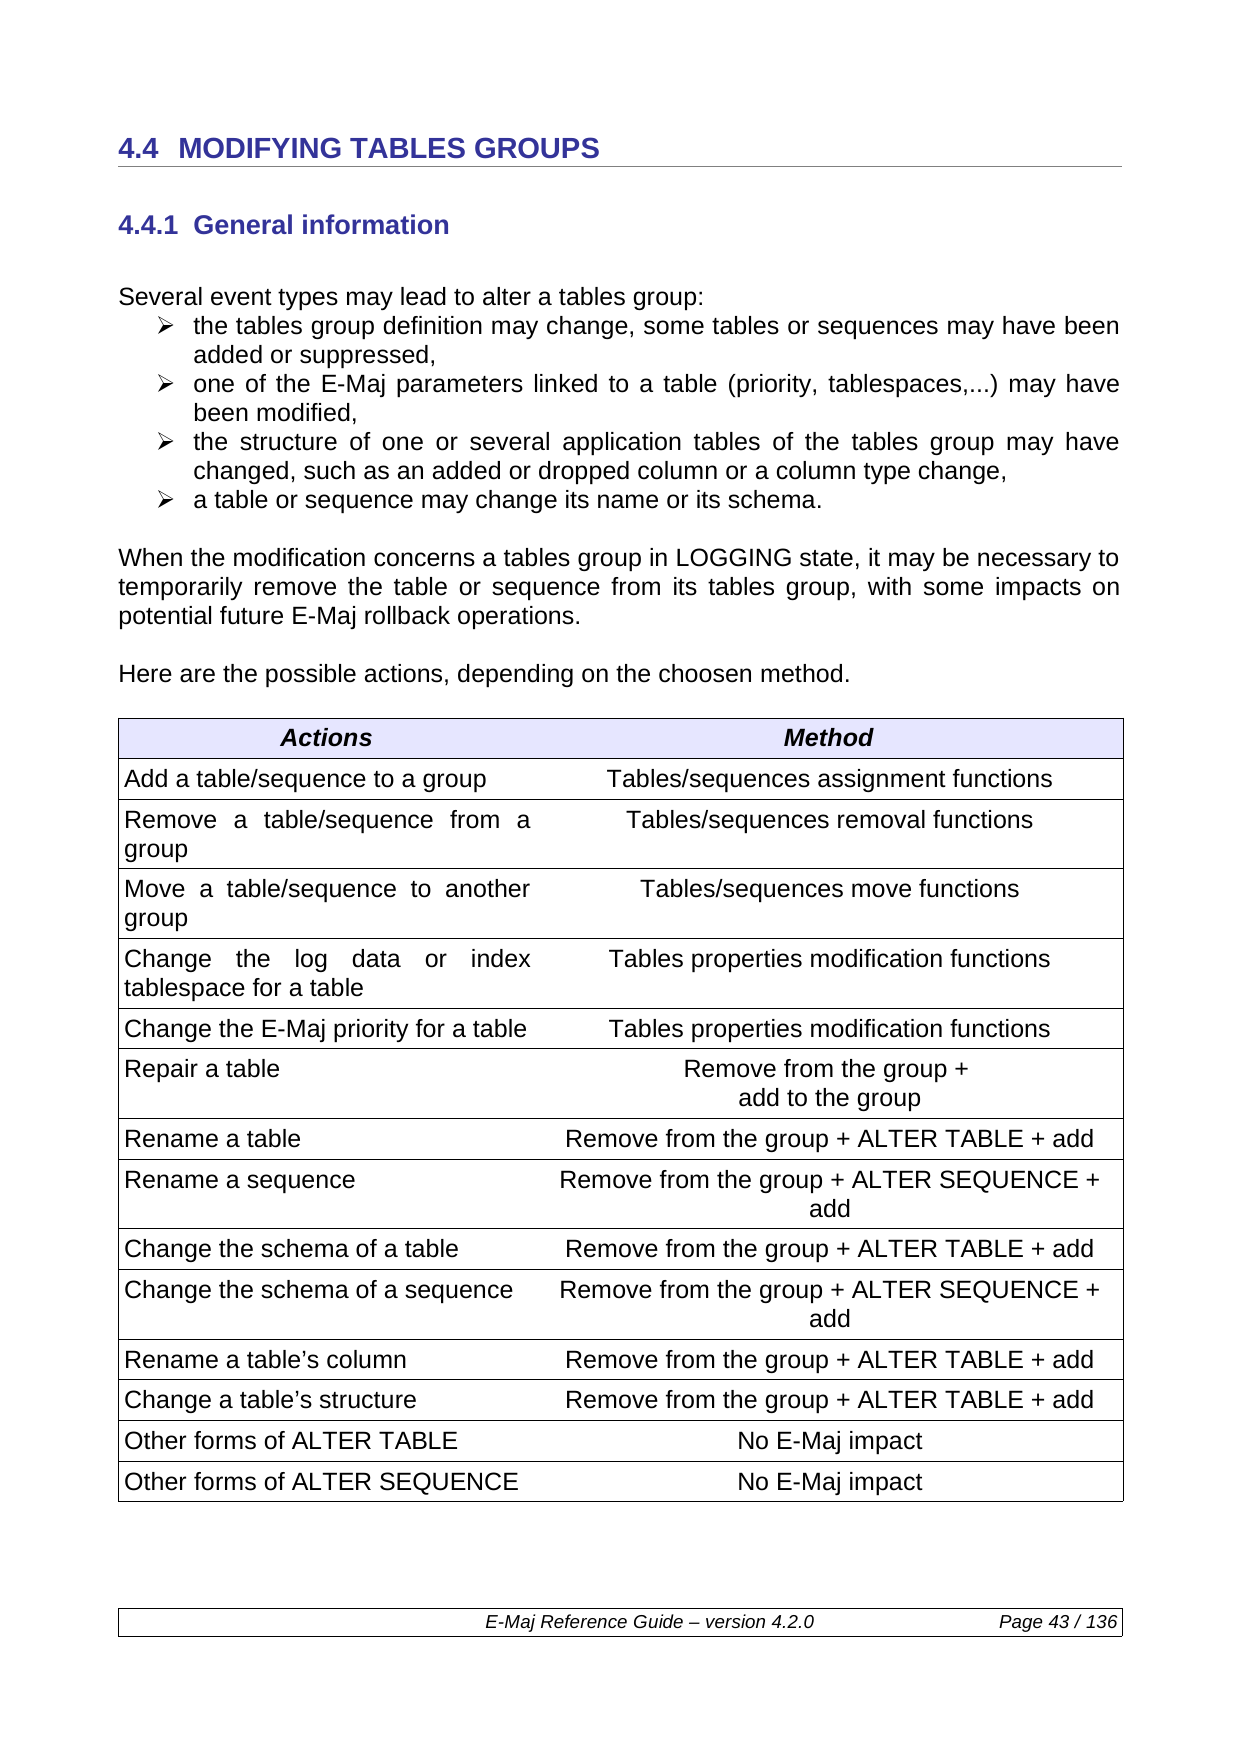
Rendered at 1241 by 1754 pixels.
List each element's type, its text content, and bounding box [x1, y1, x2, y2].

text When the modification concerns a tables group in LOGGING state, it may be necessary to temporarily remove the table or sequence from its tables group, with some impacts on potential future E-Maj rollback operations. [118, 543, 1122, 630]
subtitle Modifying tables groups [118, 131, 1122, 166]
table_cell Change the schema of a sequence [119, 1270, 537, 1339]
subtitle General information [118, 209, 1122, 240]
table_cell Remove a table/sequence from a group [119, 800, 537, 868]
text Here are the possible actions, depending on the choosen method. [118, 659, 1122, 688]
table_cell Change the E-Maj priority for a table [119, 1009, 537, 1048]
list one of the E-Maj parameters linked to a table (priority, tablespaces,...) may have been modified, [156, 369, 1122, 427]
table_cell Other forms of ALTER SEQUENCE [119, 1462, 537, 1501]
table_cell Change the schema of a table [119, 1229, 537, 1269]
table_cell Tables/sequences move functions [537, 869, 1123, 938]
table_header Actions [119, 719, 537, 758]
table_cell Repair a table [119, 1049, 537, 1118]
list the tables group definition may change, some tables or sequences may have been added or suppressed, [156, 311, 1122, 369]
table_cell Other forms of ALTER TABLE [119, 1421, 537, 1461]
table_cell No E-Maj impact [537, 1421, 1123, 1461]
table_cell Tables/sequences assignment functions [537, 759, 1123, 799]
table_cell Remove from the group + ALTER TABLE + add [537, 1119, 1123, 1159]
table_cell Remove from the group + ALTER TABLE + add [537, 1229, 1123, 1269]
table_cell Rename a sequence [119, 1160, 537, 1228]
table_cell Remove from the group + ALTER TABLE + add [537, 1340, 1123, 1379]
table_cell Rename a table’s column [119, 1340, 537, 1379]
list a table or sequence may change its name or its schema. [156, 485, 1122, 514]
list the structure of one or several application tables of the tables group may have changed, such as an added or dropped column or a column type change, [156, 427, 1122, 485]
table_cell Change the log data or index tablespace for a table [119, 939, 537, 1008]
table_cell Remove from the group + add to the group [537, 1049, 1123, 1118]
table_cell Move a table/sequence to another group [119, 869, 537, 938]
table_header Method [537, 719, 1123, 758]
table_cell Tables properties modification functions [537, 1009, 1123, 1048]
table_cell Remove from the group + ALTER TABLE + add [537, 1380, 1123, 1420]
table_cell Add a table/sequence to a group [119, 759, 537, 799]
table_cell Rename a table [119, 1119, 537, 1159]
table_cell Remove from the group + ALTER SEQUENCE + add [537, 1160, 1123, 1228]
table_cell Remove from the group + ALTER SEQUENCE + add [537, 1270, 1123, 1339]
table_cell Tables properties modification functions [537, 939, 1123, 1008]
table_cell Change a table’s structure [119, 1380, 537, 1420]
table_cell Tables/sequences removal functions [537, 800, 1123, 868]
table_cell No E-Maj impact [537, 1462, 1123, 1501]
text Several event types may lead to alter a tables group: [118, 281, 1122, 311]
